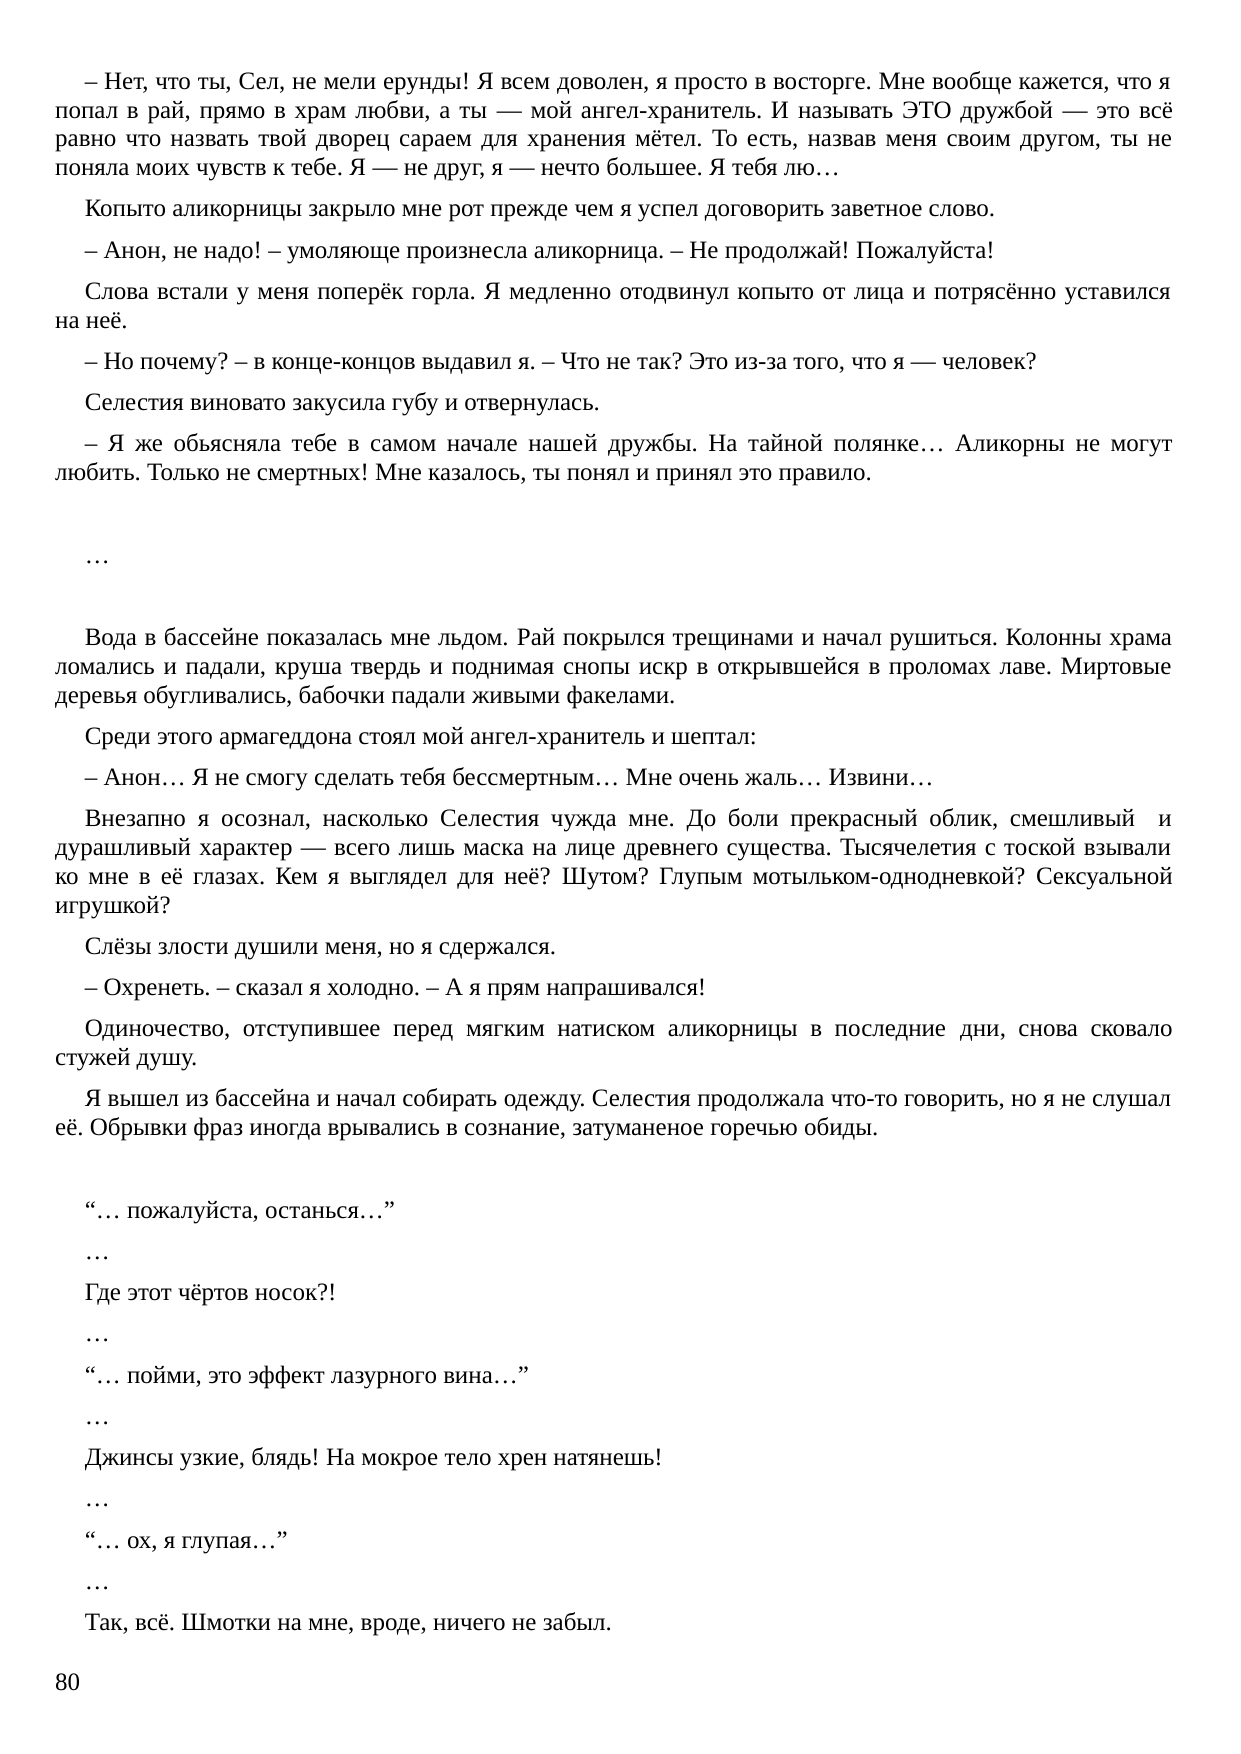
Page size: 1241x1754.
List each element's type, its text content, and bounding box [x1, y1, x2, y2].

text … [55, 1318, 1173, 1347]
text … [55, 1483, 1173, 1512]
text … [55, 540, 1173, 568]
text … [55, 1401, 1173, 1430]
text Я вышел из бассейна и начал собирать одежду. Селестия продолжала что-то говорить, но я не слушал её. Обрывки фраз иногда врывались в сознание, затуманеное горечью обиды. [55, 1083, 1173, 1141]
text Слёзы злости душили меня, но я сдержался. [55, 931, 1173, 960]
text … [55, 1236, 1173, 1265]
text Вода в бассейне показалась мне льдом. Рай покрылся трещинами и начал рушиться. Колонны храма ломались и падали, круша твердь и поднимая снопы искр в открывшейся в проломах лаве. Миртовые деревья обугливались, бабочки падали живыми факелами. [55, 622, 1173, 708]
text – Нет, что ты, Сел, не мели ерунды! Я всем доволен, я просто в восторге. Мне вообще кажется, что я попал в рай, прямо в храм любви, а ты — мой ангел-хранитель. И называть ЭТО дружбой — это всё равно что назвать твой дворец сараем для хранения мётел. То есть, назвав меня своим другом, ты не поняла моих чувств к тебе. Я — не друг, я — нечто большее. Я тебя лю… [55, 66, 1173, 181]
text Где этот чёртов носок?! [55, 1277, 1173, 1306]
text … [55, 1566, 1173, 1595]
text Внезапно я осознал, насколько Селестия чужда мне. До боли прекрасный облик, смешливый и дурашливый характер — всего лишь маска на лице древнего существа. Тысячелетия с тоской взывали ко мне в её глазах. Кем я выглядел для неё? Шутом? Глупым мотыльком-однодневкой? Сексуальной игрушкой? [55, 803, 1173, 918]
text Селестия виновато закусила губу и отвернулась. [55, 387, 1173, 416]
text Среди этого армагеддона стоял мой ангел-хранитель и шептал: [55, 721, 1173, 750]
text – Я же обьясняла тебе в самом начале нашей дружбы. На тайной полянке… Аликорны не могут любить. Только не смертных! Мне казалось, ты понял и принял это правило. [55, 428, 1173, 486]
text Одиночество, отступившее перед мягким натиском аликорницы в последние дни, снова сковало стужей душу. [55, 1013, 1173, 1071]
text Копыто аликорницы закрыло мне рот прежде чем я успел договорить заветное слово. [55, 193, 1173, 222]
text – Анон… Я не смогу сделать тебя бессмертным… Мне очень жаль… Извини… [55, 762, 1173, 791]
text – Анон, не надо! – умоляюще произнесла аликорница. – Не продолжай! Пожалуйста! [55, 235, 1173, 263]
text – Но почему? – в конце-концов выдавил я. – Что не так? Это из-за того, что я — человек? [55, 346, 1173, 375]
text “… пожалуйста, останься…” [55, 1195, 1173, 1223]
text Джинсы узкие, блядь! На мокрое тело хрен натянешь! [55, 1442, 1173, 1471]
text “… ох, я глупая…” [55, 1525, 1173, 1553]
text Слова встали у меня поперёк горла. Я медленно отодвинул копыто от лица и потрясённо уставился на неё. [55, 276, 1173, 333]
text Так, всё. Шмотки на мне, вроде, ничего не забыл. [55, 1607, 1173, 1636]
text – Охренеть. – сказал я холодно. – А я прям напрашивался! [55, 972, 1173, 1001]
text “… пойми, это эффект лазурного вина…” [55, 1360, 1173, 1388]
